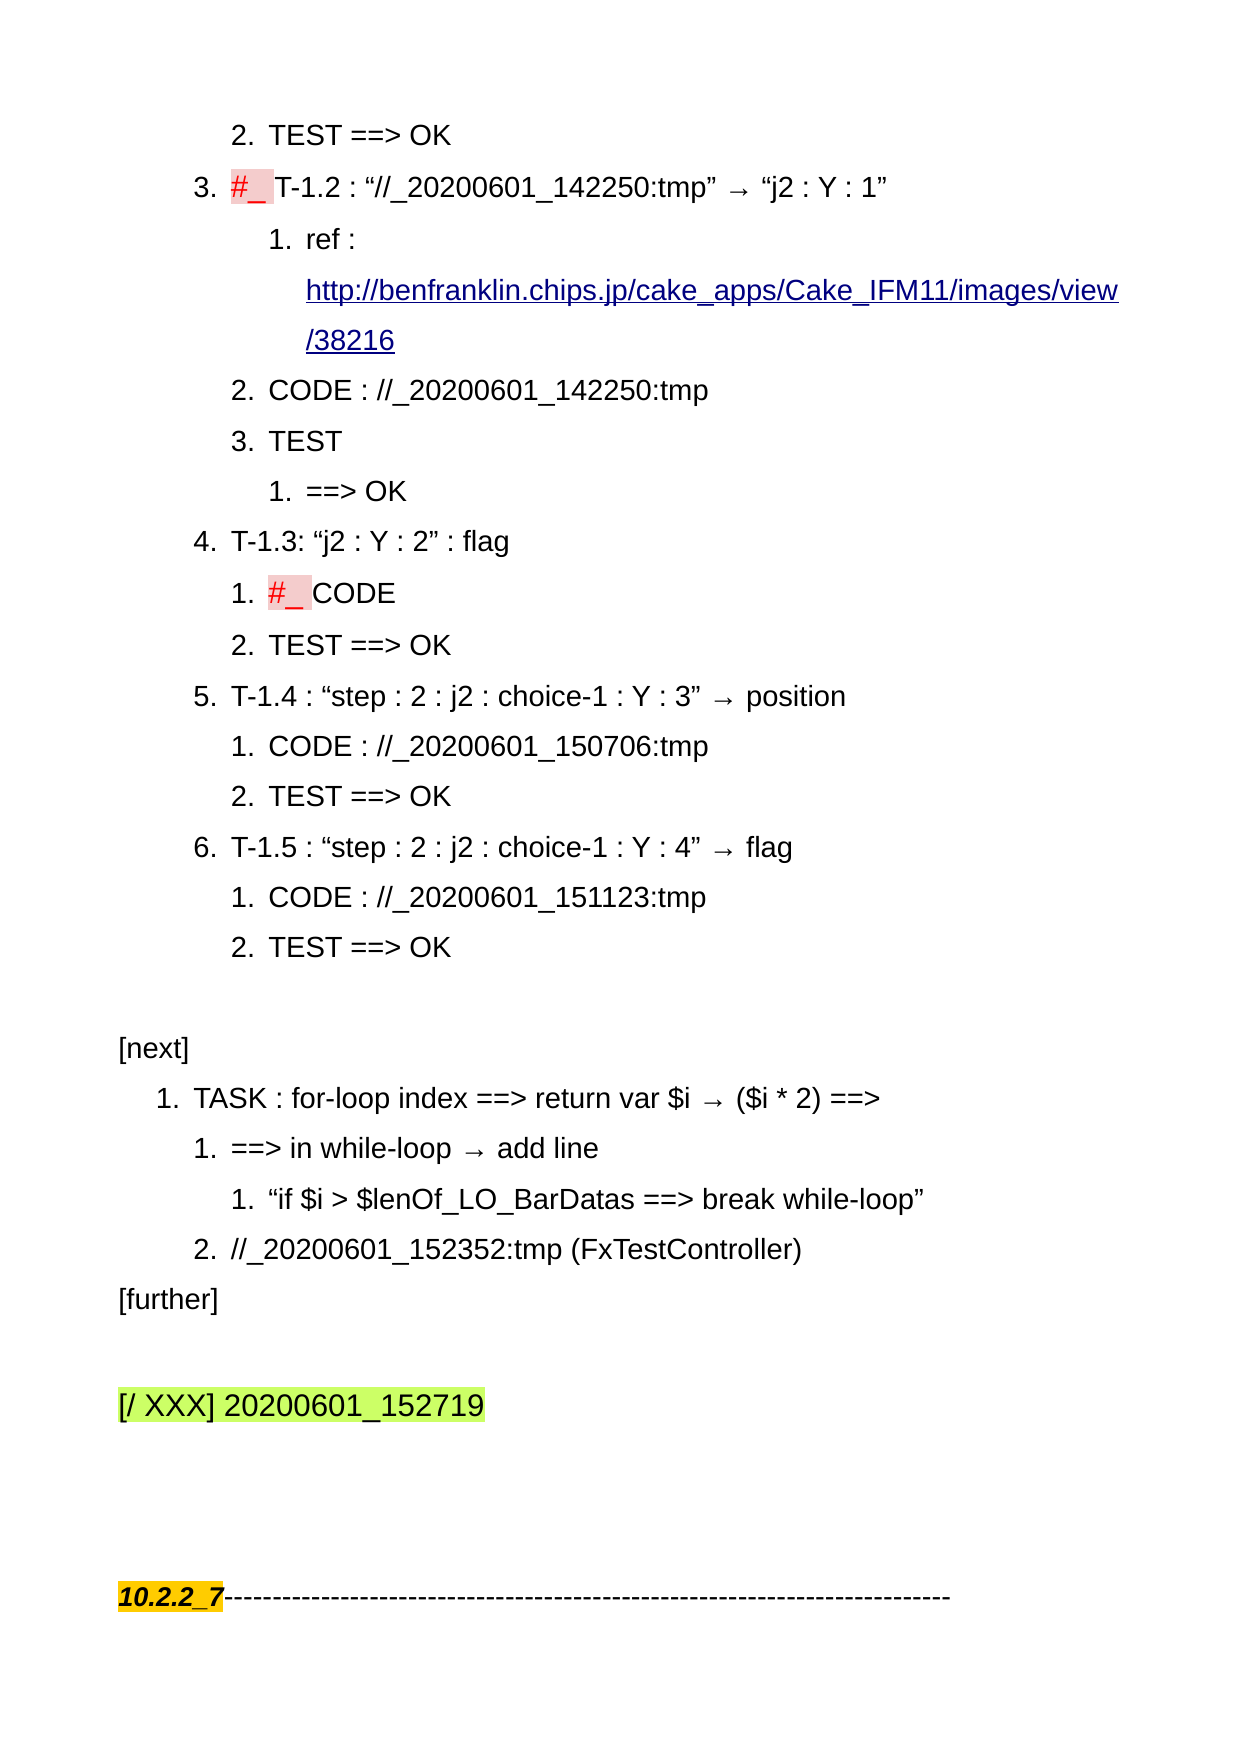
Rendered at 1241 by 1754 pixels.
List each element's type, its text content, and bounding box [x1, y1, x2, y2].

list TEST ==> OK [231, 779, 1122, 813]
list ref : http://benfranklin.chips.jp/cake_apps/Cake_IFM11/images/view/38216 [268, 222, 1122, 356]
text [/ XXX] 20200601_152719 [118, 1333, 1122, 1422]
list TEST ==> OK [231, 930, 1122, 964]
list TEST ==> OK [231, 628, 1122, 662]
list TEST ==> OK [231, 118, 1122, 152]
list //_20200601_152352:tmp (FxTestController) [193, 1232, 1122, 1266]
text [next] [118, 1031, 1122, 1064]
list #_ T-1.2 : “//_20200601_142250:tmp” → “j2 : Y : 1” [193, 168, 1122, 204]
text 10.2.2_7--------------------------------------------------------------------------- [118, 1579, 1122, 1612]
list T-1.3: “j2 : Y : 2” : flag [193, 524, 1122, 558]
list CODE : //_20200601_150706:tmp [231, 729, 1122, 762]
list ==> OK [268, 474, 1122, 507]
list TASK : for-loop index ==> return var $i → ($i * 2) ==> [156, 1081, 1122, 1115]
text [further] [118, 1282, 1122, 1316]
list “if $i > $lenOf_LO_BarDatas ==> break while-loop” [231, 1182, 1122, 1215]
list T-1.4 : “step : 2 : j2 : choice-1 : Y : 3” → position [193, 679, 1122, 712]
list #_ CODE [231, 574, 1122, 610]
list CODE : //_20200601_151123:tmp [231, 880, 1122, 913]
list TEST [231, 423, 1122, 457]
list T-1.5 : “step : 2 : j2 : choice-1 : Y : 4” → flag [193, 829, 1122, 863]
list CODE : //_20200601_142250:tmp [231, 373, 1122, 407]
list ==> in while-loop → add line [193, 1131, 1122, 1165]
